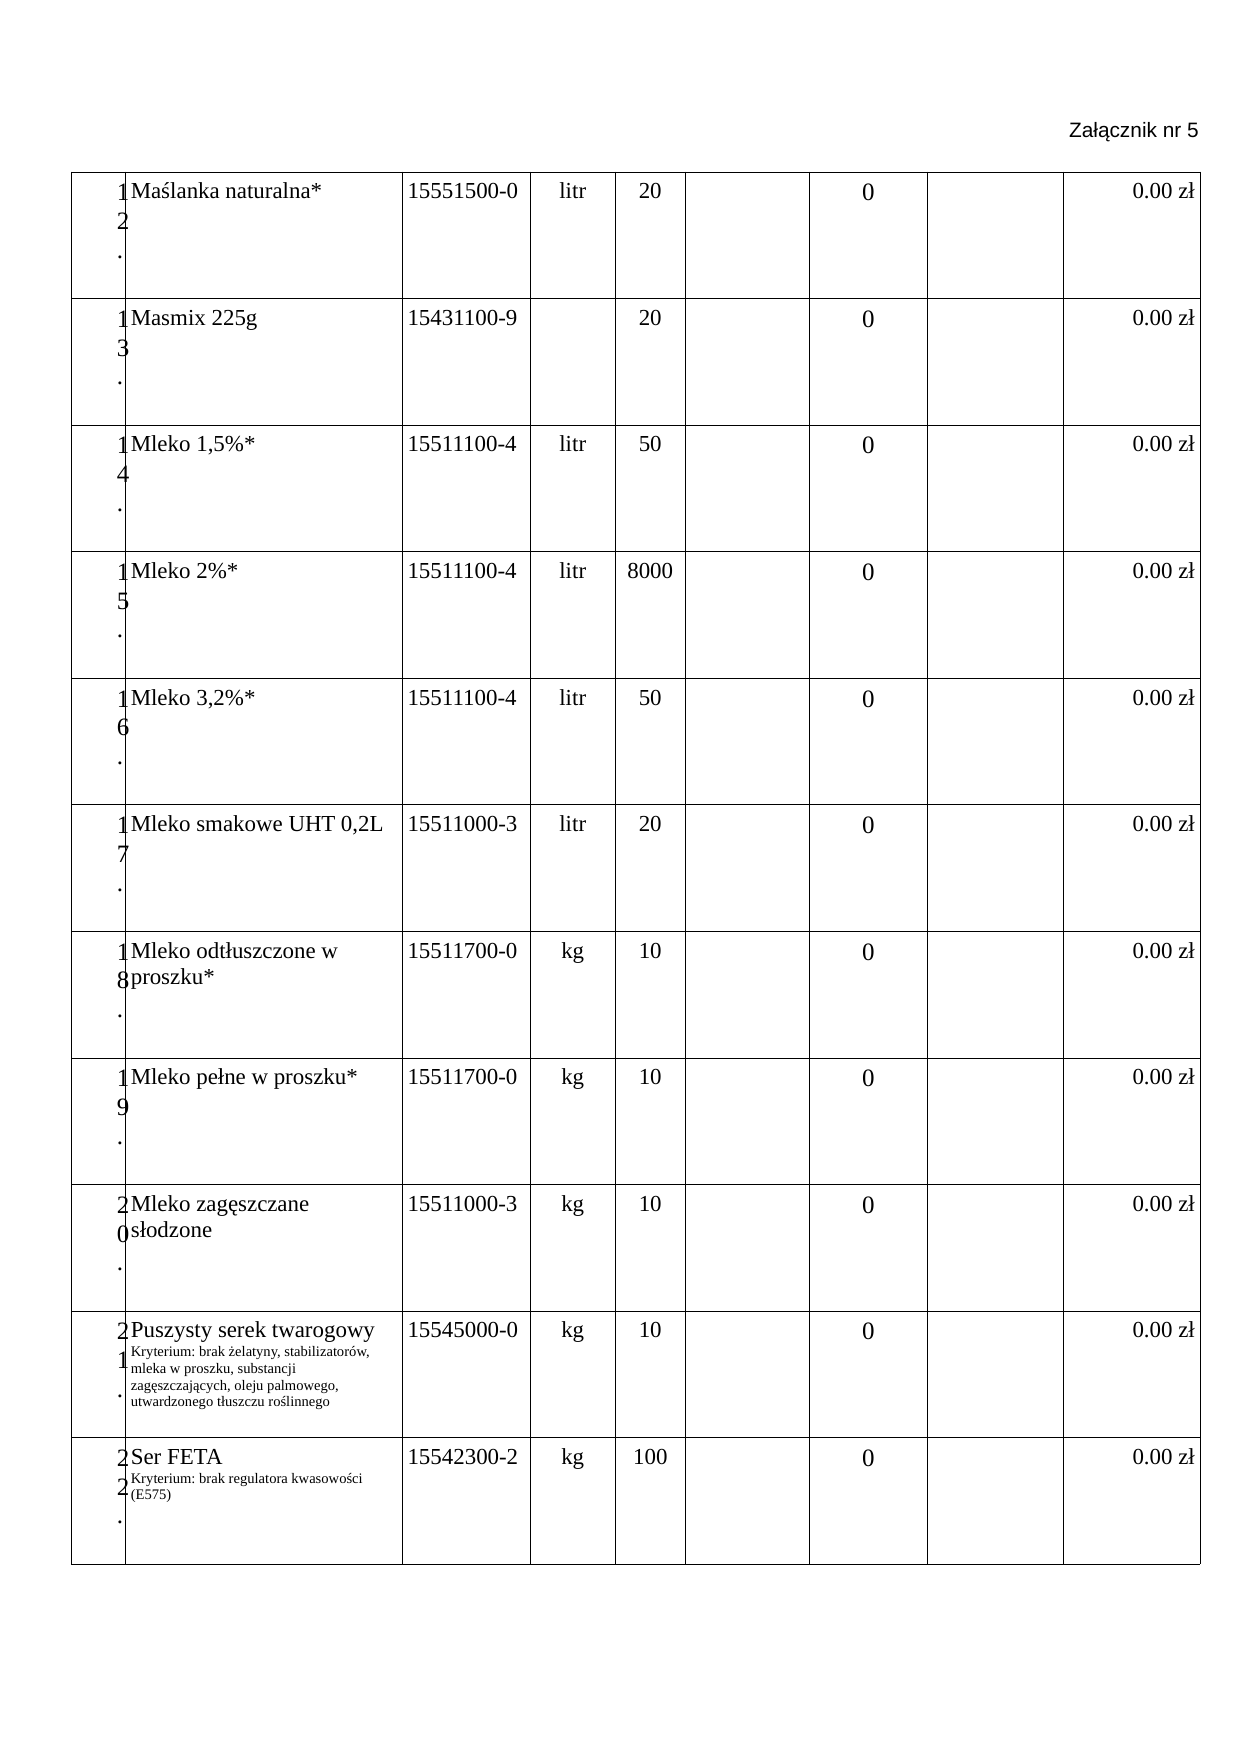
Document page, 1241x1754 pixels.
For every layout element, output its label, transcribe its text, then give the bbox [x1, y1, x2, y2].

table_cell 0,00 zł [1064, 1312, 1200, 1437]
table_cell [119, 720, 125, 734]
table_cell [72, 1312, 125, 1437]
table_cell [928, 1312, 1063, 1437]
table_cell [686, 932, 809, 1057]
table_cell [928, 552, 1063, 678]
table_cell Mleko smakowe UHT 0,2L [126, 805, 402, 931]
table_cell [72, 932, 125, 1057]
table_cell [928, 426, 1063, 551]
table_cell 20 [616, 805, 685, 931]
table_cell 20 [616, 173, 685, 298]
table_cell [119, 1100, 125, 1107]
table_cell [531, 299, 615, 425]
table_cell [928, 1059, 1063, 1184]
table_cell [686, 679, 809, 804]
table_cell kg [531, 932, 615, 1057]
table_cell 0,00 zł [1064, 932, 1200, 1057]
table_cell 0 [810, 932, 927, 1057]
table_cell Mleko 3,2%* [126, 679, 402, 804]
table_cell [686, 173, 809, 298]
table_cell [686, 1312, 809, 1437]
table_cell Mleko pełne w proszku* [126, 1059, 402, 1184]
table_cell [686, 552, 809, 678]
table_cell [686, 1059, 809, 1184]
table_cell [928, 173, 1063, 298]
table_cell 0 [810, 173, 927, 298]
table_cell 15511000-3 [403, 805, 530, 931]
table_cell [686, 805, 809, 931]
table_cell 10 [616, 932, 685, 1057]
table_cell Mleko odtłuszczone w proszku* [126, 932, 402, 1057]
table_cell [928, 679, 1063, 804]
table_cell [686, 1185, 809, 1311]
table_cell 50 [616, 679, 685, 804]
table_cell Maślanka naturalna* [126, 173, 402, 298]
table_cell litr [531, 679, 615, 804]
table_cell 0 [810, 299, 927, 425]
table_cell 0,00 zł [1064, 1185, 1200, 1311]
table_cell 15511000-3 [403, 1185, 530, 1311]
table_cell [119, 980, 125, 987]
table_cell 15511100-4 [403, 426, 530, 551]
table_cell 15542300-2 [403, 1438, 530, 1564]
table_cell [928, 932, 1063, 1057]
table_cell [72, 1059, 125, 1184]
table_cell [72, 173, 125, 298]
table_cell [686, 1438, 809, 1564]
table_cell 0,00 zł [1064, 679, 1200, 804]
table_cell 0 [810, 679, 927, 804]
table_cell [928, 1438, 1063, 1564]
table_cell 8000 [616, 552, 685, 678]
table_cell 0 [810, 1185, 927, 1311]
table_cell kg [531, 1438, 615, 1564]
table_cell 0 [810, 1312, 927, 1437]
table_cell 15545000-0 [403, 1312, 530, 1437]
table_cell [928, 805, 1063, 931]
table_cell [72, 679, 125, 804]
table_cell 0 [810, 805, 927, 931]
table_cell 15511700-0 [403, 1059, 530, 1184]
table_cell 0 [810, 1438, 927, 1564]
table_cell Puszysty serek twarogowy Kryterium: brak żelatyny, stabilizatorów, mleka w proszku, substancji zagęszczających, oleju palmowego, utwardzonego tłuszczu roślinnego [126, 1312, 402, 1437]
table_cell Mleko zagęszczane słodzone [126, 1185, 402, 1311]
table_cell [928, 299, 1063, 425]
table_cell 15511100-4 [403, 679, 530, 804]
table_cell 0,00 zł [1064, 1059, 1200, 1184]
table_cell [686, 426, 809, 551]
table_cell 10 [616, 1312, 685, 1437]
table_cell 15511700-0 [403, 932, 530, 1057]
table_cell 15551500-0 [403, 173, 530, 298]
table_cell 10 [616, 1185, 685, 1311]
table_cell [72, 552, 125, 678]
table_cell 0,00 zł [1064, 299, 1200, 425]
table_cell 0 [810, 1059, 927, 1184]
table_cell 50 [616, 426, 685, 551]
table_cell litr [531, 805, 615, 931]
table_cell Ser FETA Kryterium: brak regulatora kwasowości (E575) [126, 1438, 402, 1564]
table_cell 0,00 zł [1064, 173, 1200, 298]
table_cell 0 [810, 552, 927, 678]
table_cell 10 [616, 1059, 685, 1184]
table_cell [928, 1185, 1063, 1311]
table_cell 100 [616, 1438, 685, 1564]
table_cell 0,00 zł [1064, 426, 1200, 551]
table_cell [72, 299, 125, 425]
table_cell [686, 299, 809, 425]
table_cell Masmix 225g [126, 299, 402, 425]
table_cell 0,00 zł [1064, 1438, 1200, 1564]
table_cell kg [531, 1059, 615, 1184]
table_cell Mleko 1,5%* [126, 426, 402, 551]
table_cell Mleko 2%* [126, 552, 402, 678]
table_cell litr [531, 426, 615, 551]
table_cell kg [531, 1312, 615, 1437]
table_cell [72, 805, 125, 931]
table_cell kg [531, 1185, 615, 1311]
table_cell [72, 426, 125, 551]
table_cell 0,00 zł [1064, 552, 1200, 678]
table_cell 20 [616, 299, 685, 425]
table_cell 15511100-4 [403, 552, 530, 678]
table_cell 0,00 zł [1064, 805, 1200, 931]
table_cell [72, 1185, 125, 1311]
table_cell [72, 1438, 125, 1564]
table_cell litr [531, 552, 615, 678]
table_cell 0 [810, 426, 927, 551]
table_cell litr [531, 173, 615, 298]
table_cell 15431100-9 [403, 299, 530, 425]
